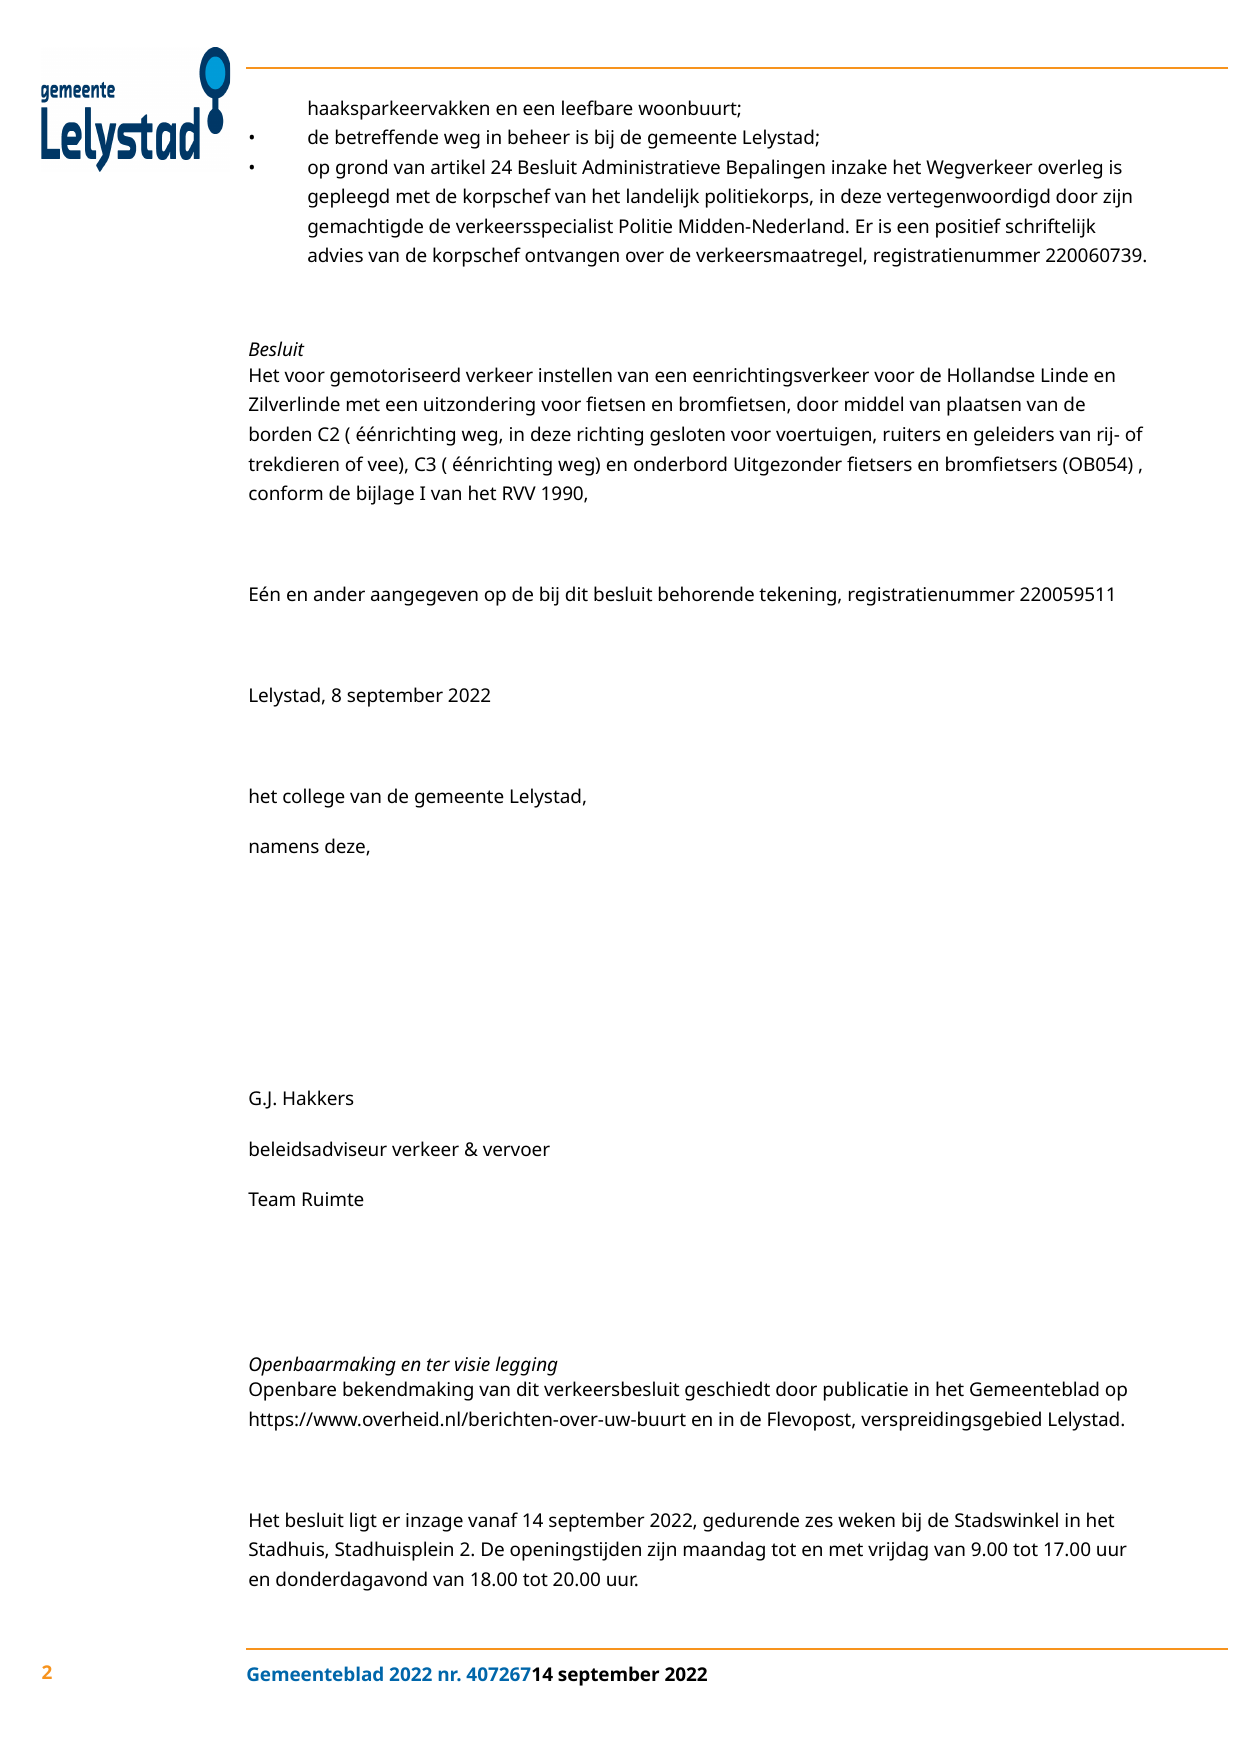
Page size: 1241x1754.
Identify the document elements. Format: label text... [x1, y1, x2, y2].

text beleidsadviseur verkeer & vervoer [248, 1136, 1152, 1161]
text Het besluit ligt er inzage vanaf 14 september 2022, gedurende zes weken bij de Stadswinkel in het Stadhuis, Stadhuisplein 2. De openingstijden zijn maandag tot en met vrijdag van 9.00 tot 17.00 uur en donderdagavond van 18.00 tot 20.00 uur. [248, 1507, 1152, 1592]
list de betreffende weg in beheer is bij de gemeente Lelystad; [248, 124, 1152, 150]
text namens deze, [248, 833, 1152, 859]
text Team Ruimte [248, 1186, 1152, 1212]
text Openbaarmaking en ter visie legging [248, 1351, 1152, 1377]
list op grond van artikel 24 Besluit Administratieve Bepalingen inzake het Wegverkeer overleg is gepleegd met de korpschef van het landelijk politiekorps, in deze vertegenwoordigd door zijn gemachtigde de verkeersspecialist Politie Midden-Nederland. Er is een positief schriftelijk advies van de korpschef ontvangen over de verkeersmaatregel, registratienummer 220060739. [248, 154, 1152, 268]
list haaksparkeervakken en een leefbare woonbuurt; [248, 95, 1152, 121]
text Openbare bekendmaking van dit verkeersbesluit geschiedt door publicatie in het Gemeenteblad op https://www.overheid.nl/berichten-over-uw-buurt en in de Flevopost, verspreidingsgebied Lelystad. [248, 1377, 1152, 1432]
text Lelystad, 8 september 2022 [248, 682, 1152, 708]
text Eén en ander aangegeven op de bij dit besluit behorende tekening, registratienummer 220059511 [248, 581, 1152, 607]
text G.J. Hakkers [248, 1085, 1152, 1111]
text Het voor gemotoriseerd verkeer instellen van een eenrichtingsverkeer voor de Hollandse Linde en Zilverlinde met een uitzondering voor fietsen en bromfietsen, door middel van plaatsen van de borden C2 ( éénrichting weg, in deze richting gesloten voor voertuigen, ruiters en geleiders van rij- of trekdieren of vee), C3 ( éénrichting weg) en onderbord Uitgezonder fietsers en bromfietsers (OB054) , conform de bijlage I van het RVV 1990, [248, 362, 1152, 506]
picture [41, 47, 231, 172]
text het college van de gemeente Lelystad, [248, 783, 1152, 808]
text Besluit [248, 336, 1152, 362]
